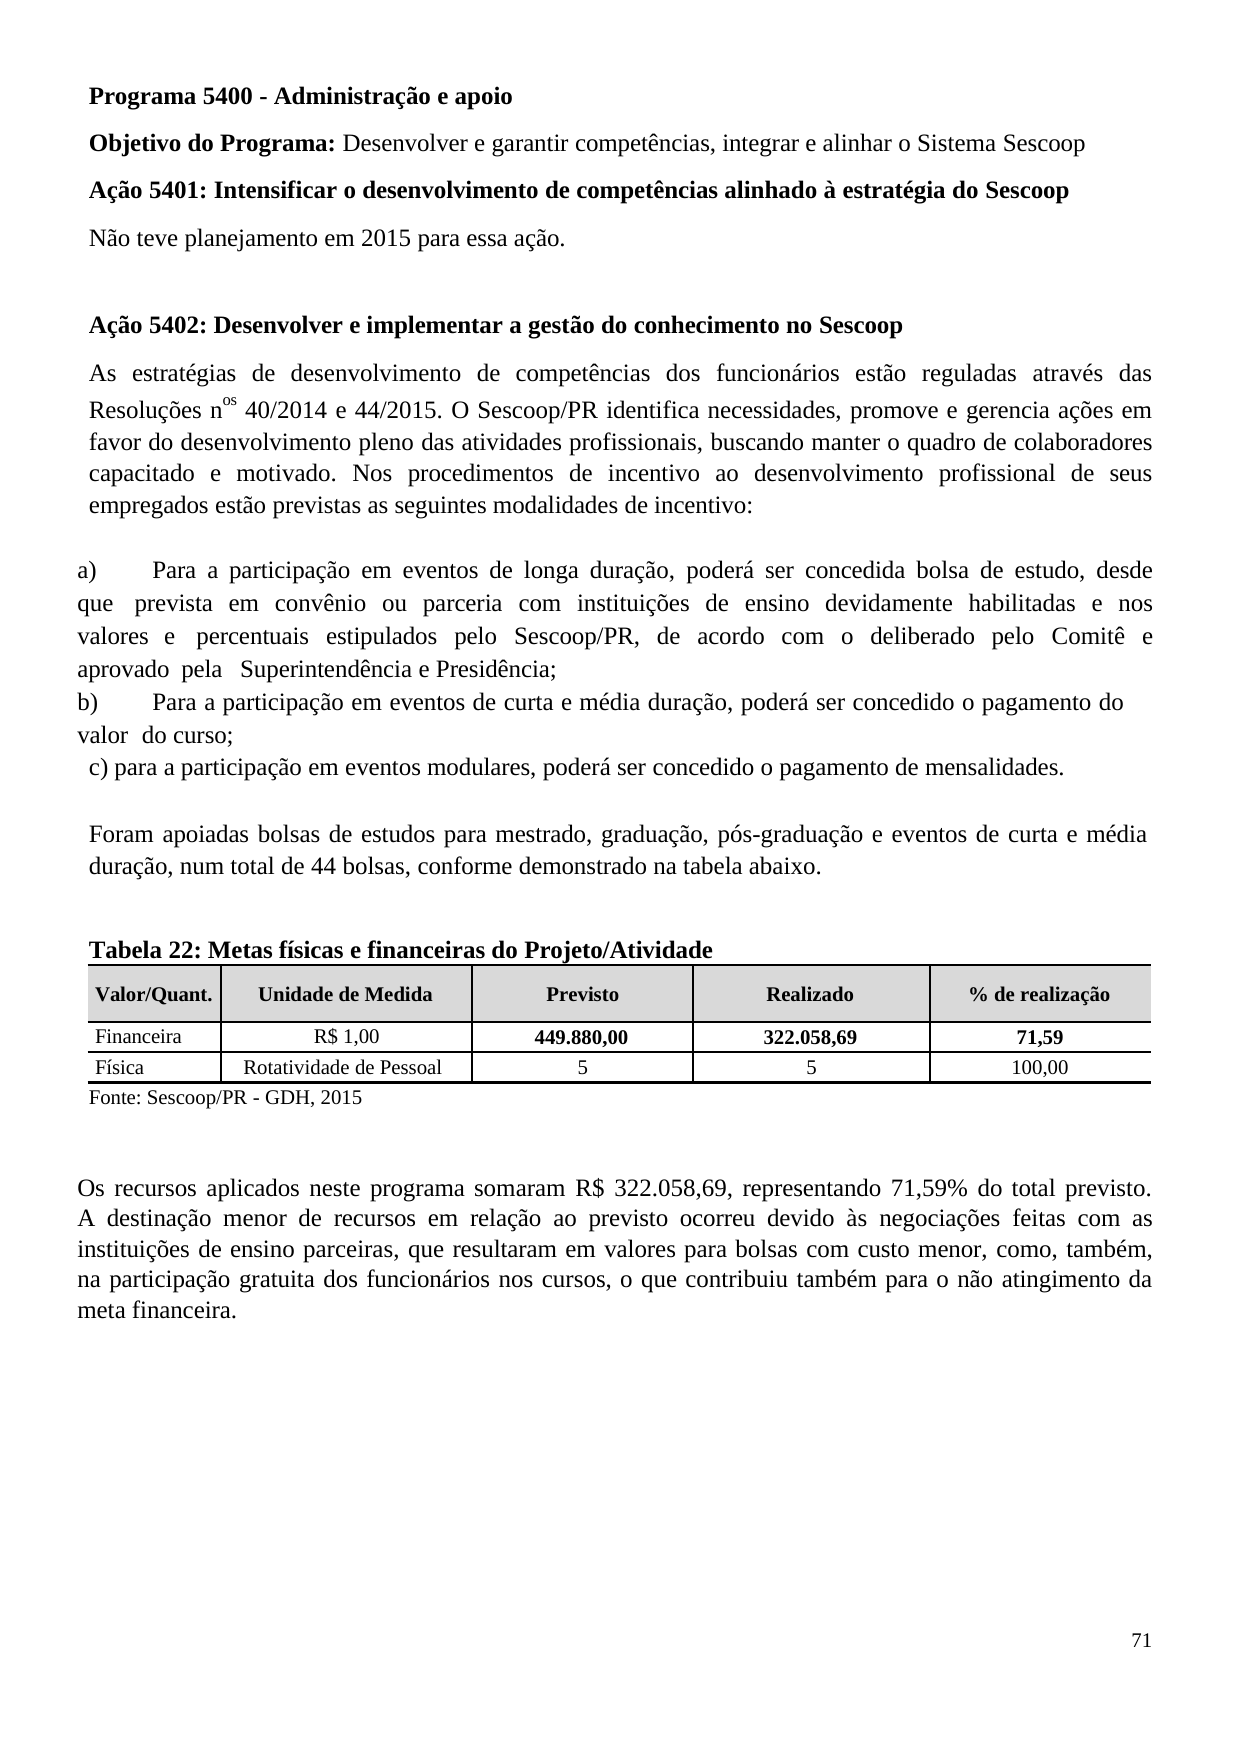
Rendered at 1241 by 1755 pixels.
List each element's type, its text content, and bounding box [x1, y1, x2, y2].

table_cell Física [88, 1053, 220, 1081]
list para a participação em eventos modulares, poderá ser concedido o pagamento de mensalidades. [89, 752, 1163, 781]
text Os recursos aplicados neste programa somaram R$ 322.058,69, representando 71,59% do total previsto. A destinação menor de recursos em relação ao previsto ocorreu devido às negociações feitas com as instituições de ensino parceiras, que resultaram em valores para bolsas com custo menor, como, também, na participação gratuita dos funcionários nos cursos, o que contribuiu também para o não atingimento da meta financeira. [77, 1173, 1153, 1323]
table_cell 100,00 [931, 1053, 1151, 1081]
table_cell 5 [473, 1053, 692, 1081]
text As estratégias de desenvolvimento de competências dos funcionários estão reguladas através das Resoluções nos 40/2014 e 44/2015. O Sescoop/PR identifica necessidades, promove e gerencia ações em favor do desenvolvimento pleno das atividades profissionais, buscando manter o quadro de colaboradores capacitado e motivado. Nos procedimentos de incentivo ao desenvolvimento profissional de seus empregados estão previstas as seguintes modalidades de incentivo: [89, 358, 1153, 518]
table_header Unidade de Medida [222, 966, 471, 1021]
table_cell 322.058,69 [694, 1023, 929, 1051]
subtitle Tabela 22: Metas físicas e financeiras do Projeto/Atividade [89, 935, 1163, 964]
table_header % de realização [931, 966, 1151, 1021]
table_header Previsto [473, 966, 692, 1021]
text Fonte: Sescoop/PR - GDH, 2015 [89, 1085, 1163, 1109]
list Para a participação em eventos de longa duração, poderá ser concedida bolsa de estudo, desde que prevista em convênio ou parceria com instituições de ensino devidamente habilitadas e nos valores e percentuais estipulados pelo Sescoop/PR, de acordo com o deliberado pelo Comitê e aprovado pela Superintendência e Presidência; [77, 555, 1153, 683]
table_cell R$ 1,00 [222, 1023, 471, 1051]
table_header Realizado [694, 966, 929, 1021]
table_cell 71,59 [931, 1023, 1151, 1051]
table_cell Rotatividade de Pessoal [222, 1053, 471, 1081]
text Programa 5400 - Administração e apoio [89, 81, 1163, 109]
text Objetivo do Programa: Desenvolver e garantir competências, integrar e alinhar o Sistema Sescoop Ação 5401: Intensificar o desenvolvimento de competências alinhado à estratégia do Sescoop Não teve planejamento em 2015 para essa ação. [89, 128, 1105, 252]
table_header Valor/Quant. [88, 966, 220, 1021]
table_cell 5 [694, 1053, 929, 1081]
table_cell 449.880,00 [473, 1023, 692, 1051]
text Ação 5402: Desenvolver e implementar a gestão do conhecimento no Sescoop [89, 310, 1163, 339]
list Para a participação em eventos de curta e média duração, poderá ser concedido o pagamento do valor do curso; [77, 687, 1152, 749]
text Foram apoiadas bolsas de estudos para mestrado, graduação, pós-graduação e eventos de curta e média duração, num total de 44 bolsas, conforme demonstrado na tabela abaixo. [89, 819, 1152, 880]
table_cell Financeira [88, 1023, 220, 1051]
